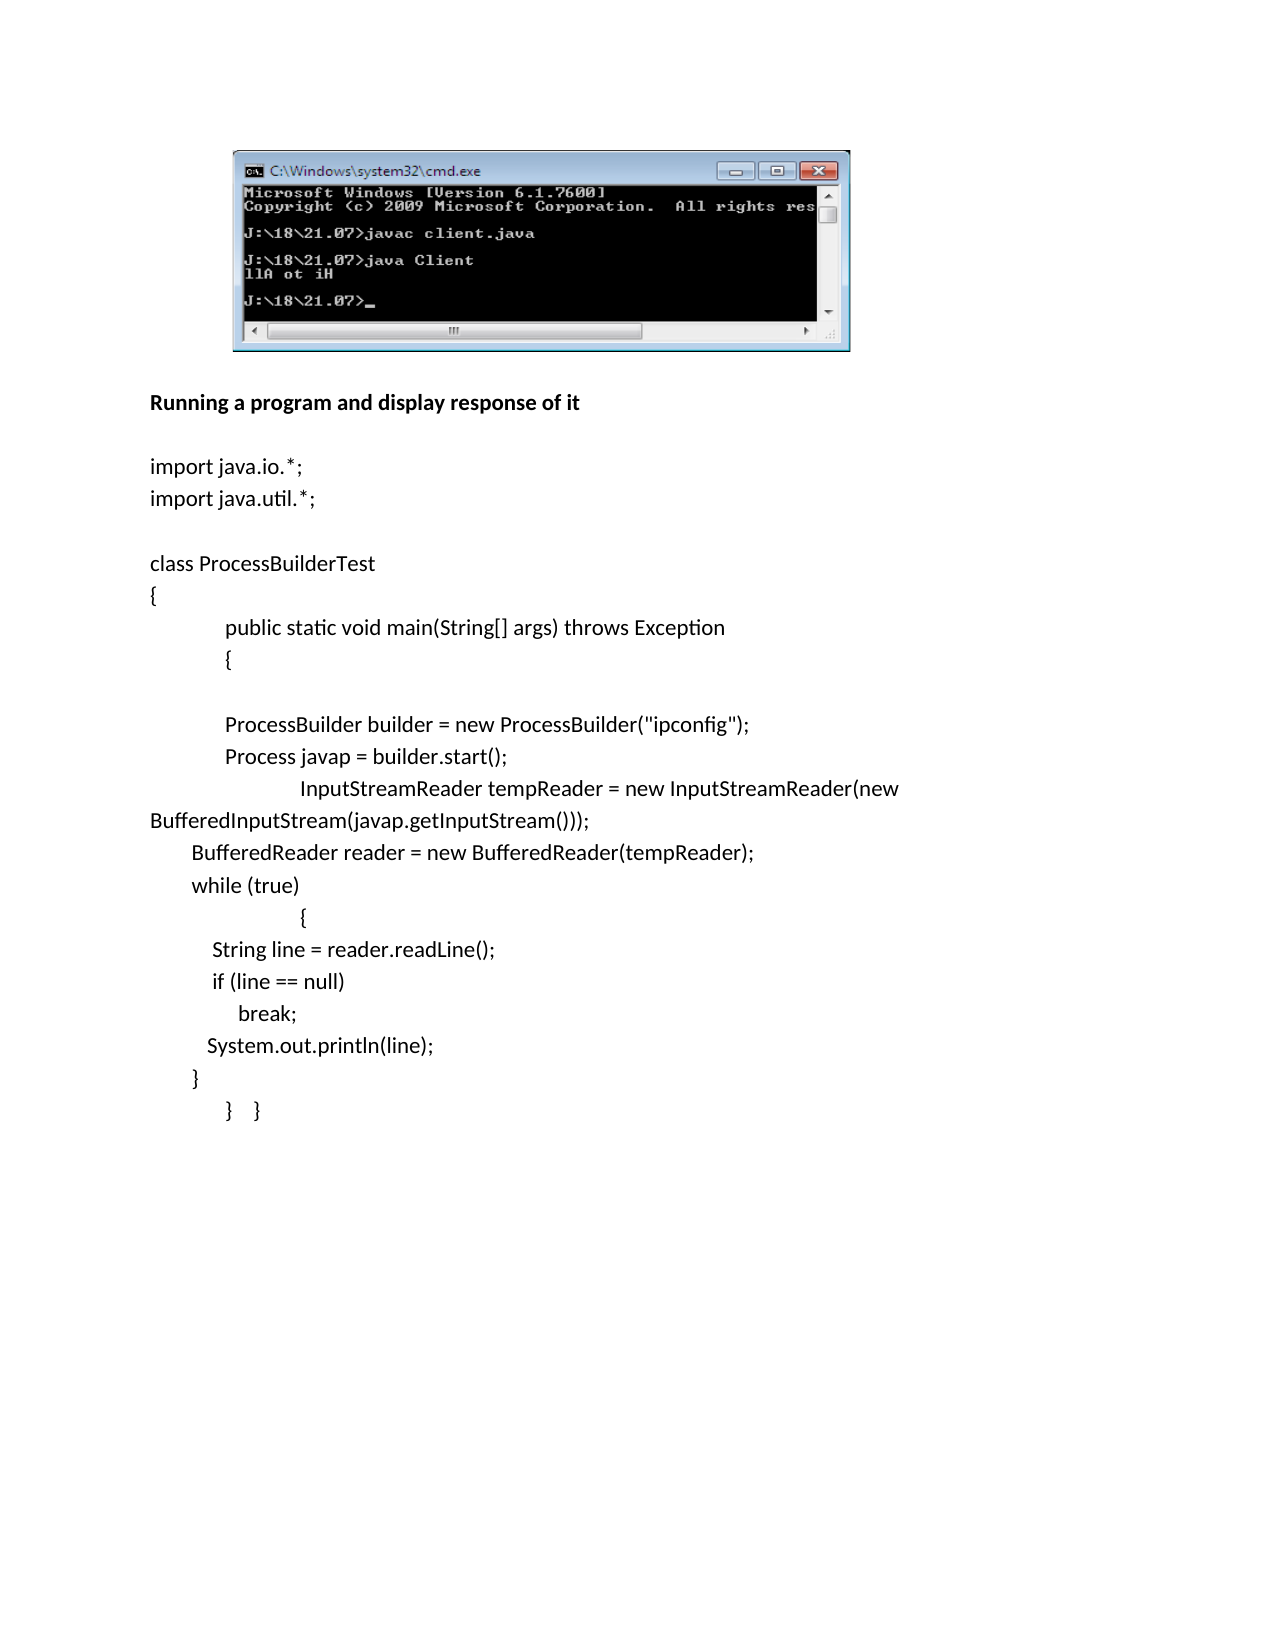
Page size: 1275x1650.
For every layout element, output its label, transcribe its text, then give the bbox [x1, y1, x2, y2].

text if (line == null) [150, 967, 1125, 995]
text Process javap = builder.start(); [150, 742, 1125, 770]
text break; [150, 999, 1125, 1027]
text } [150, 1064, 1125, 1092]
text String line = reader.readLine(); [150, 935, 1125, 963]
text import java.util.*; [150, 484, 1125, 512]
text } } [150, 1096, 1125, 1124]
text { [150, 903, 1125, 931]
text while (true) [150, 871, 1125, 899]
text Running a program and display response of it [150, 388, 1125, 416]
text BufferedReader reader = new BufferedReader(tempReader); [150, 838, 1125, 867]
text InputStreamReader tempReader = new InputStreamReader(new BufferedInputStream(javap.getInputStream())); [150, 774, 1125, 834]
text public static void main(String[] args) throws Exception [150, 613, 1125, 641]
picture [232, 150, 851, 352]
text System.out.println(line); [150, 1032, 1125, 1060]
text { [150, 581, 1125, 609]
text import java.io.*; [150, 452, 1125, 480]
text ProcessBuilder builder = new ProcessBuilder("ipconfig"); [150, 710, 1125, 738]
text class ProcessBuilderTest [150, 549, 1125, 577]
text { [150, 645, 1125, 673]
